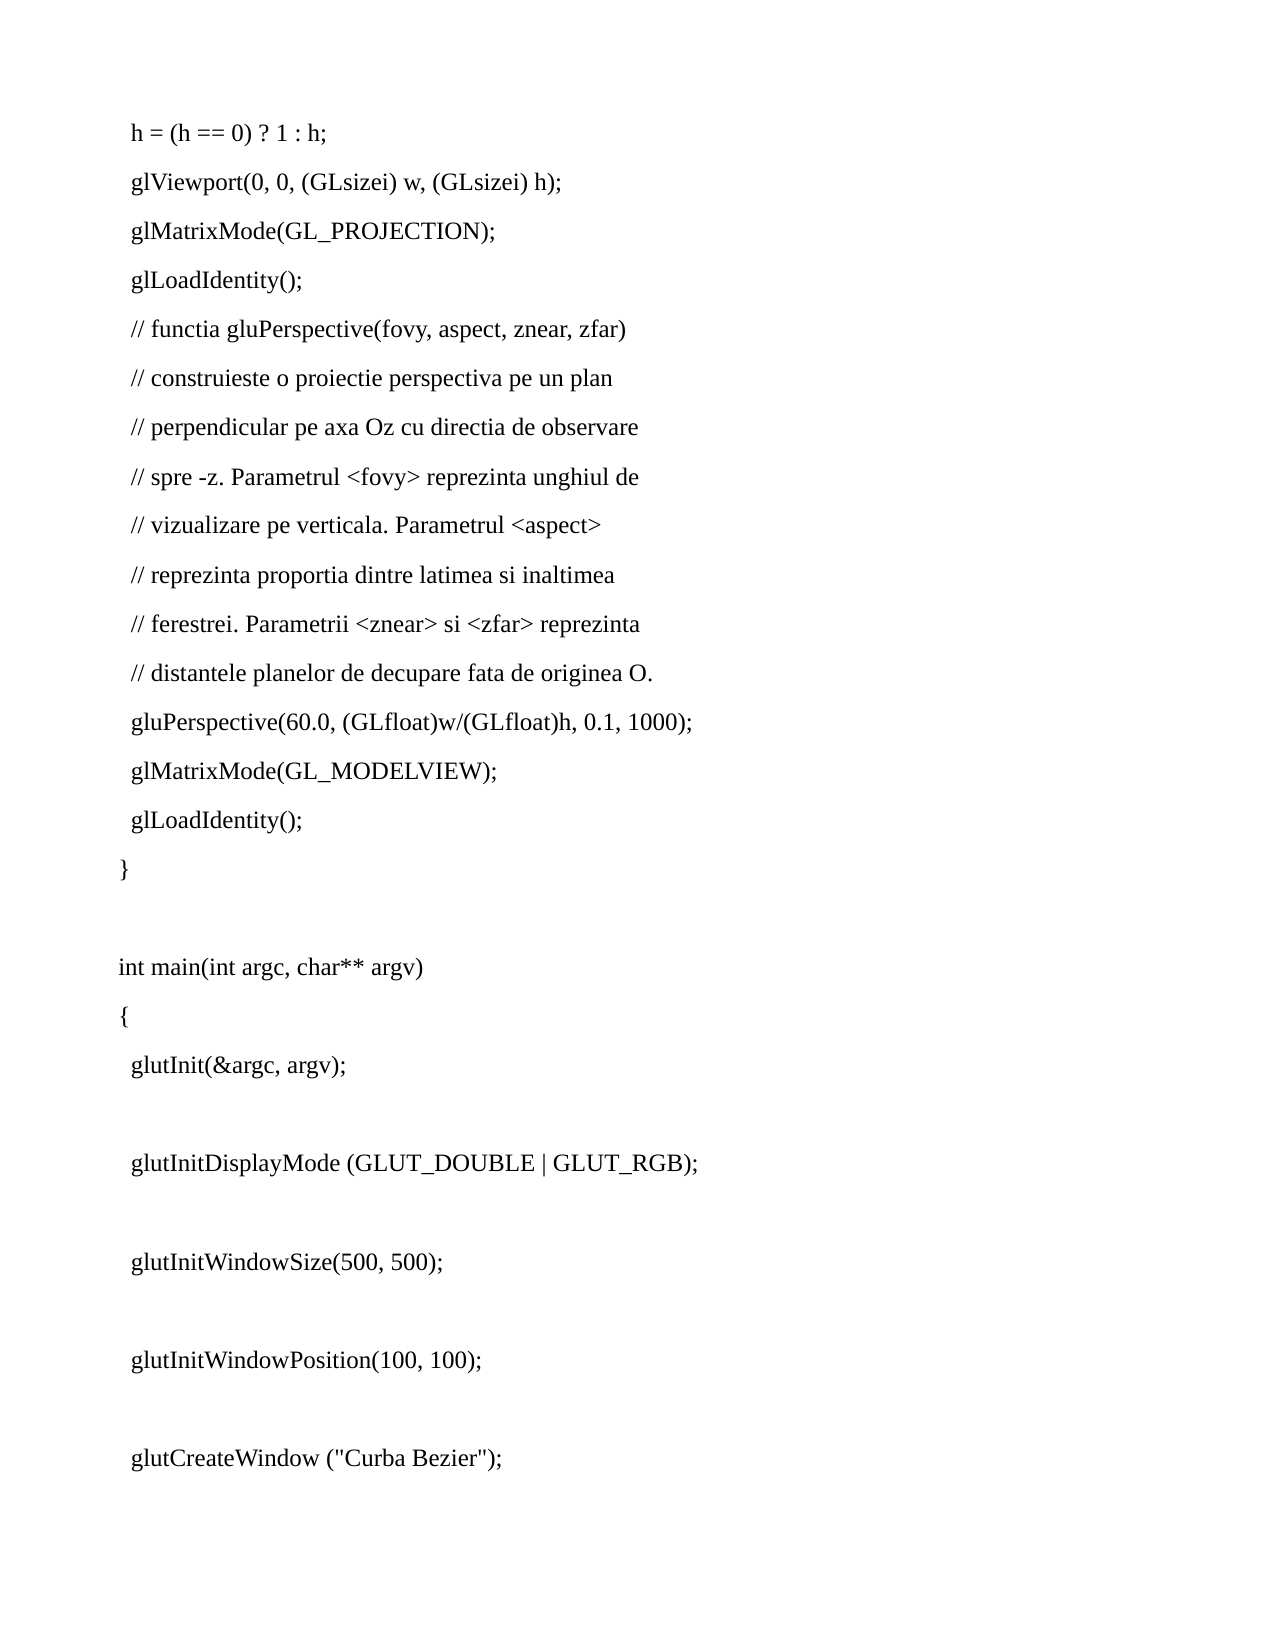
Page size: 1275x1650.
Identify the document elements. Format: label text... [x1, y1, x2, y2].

text // functia gluPerspective(fovy, aspect, znear, zfar) [118, 314, 1157, 343]
text h = (h == 0) ? 1 : h; [118, 118, 1157, 147]
text glLoadIdentity(); [118, 805, 1157, 834]
text gluPerspective(60.0, (GLfloat)w/(GLfloat)h, 0.1, 1000); [118, 707, 1157, 736]
text glMatrixMode(GL_PROJECTION); [118, 216, 1157, 245]
text // vizualizare pe verticala. Parametrul <aspect> [118, 511, 1157, 539]
text glutInitWindowPosition(100, 100); [118, 1345, 1157, 1373]
text // reprezinta proportia dintre latimea si inaltimea [118, 560, 1157, 588]
text // construieste o proiectie perspectiva pe un plan [118, 363, 1157, 392]
text } [118, 854, 1157, 883]
text glutInitWindowSize(500, 500); [118, 1247, 1157, 1275]
text int main(int argc, char** argv) [118, 952, 1157, 981]
text glMatrixMode(GL_MODELVIEW); [118, 756, 1157, 785]
text // perpendicular pe axa Oz cu directia de observare [118, 412, 1157, 441]
text glutInitDisplayMode (GLUT_DOUBLE | GLUT_RGB); [118, 1148, 1157, 1177]
text // ferestrei. Parametrii <znear> si <zfar> reprezinta [118, 609, 1157, 637]
text glutInit(&argc, argv); [118, 1050, 1157, 1079]
text // distantele planelor de decupare fata de originea O. [118, 658, 1157, 687]
text glutCreateWindow ("Curba Bezier"); [118, 1443, 1157, 1472]
text { [118, 1001, 1157, 1030]
text glViewport(0, 0, (GLsizei) w, (GLsizei) h); [118, 167, 1157, 196]
text // spre -z. Parametrul <fovy> reprezinta unghiul de [118, 462, 1157, 490]
text glLoadIdentity(); [118, 265, 1157, 294]
